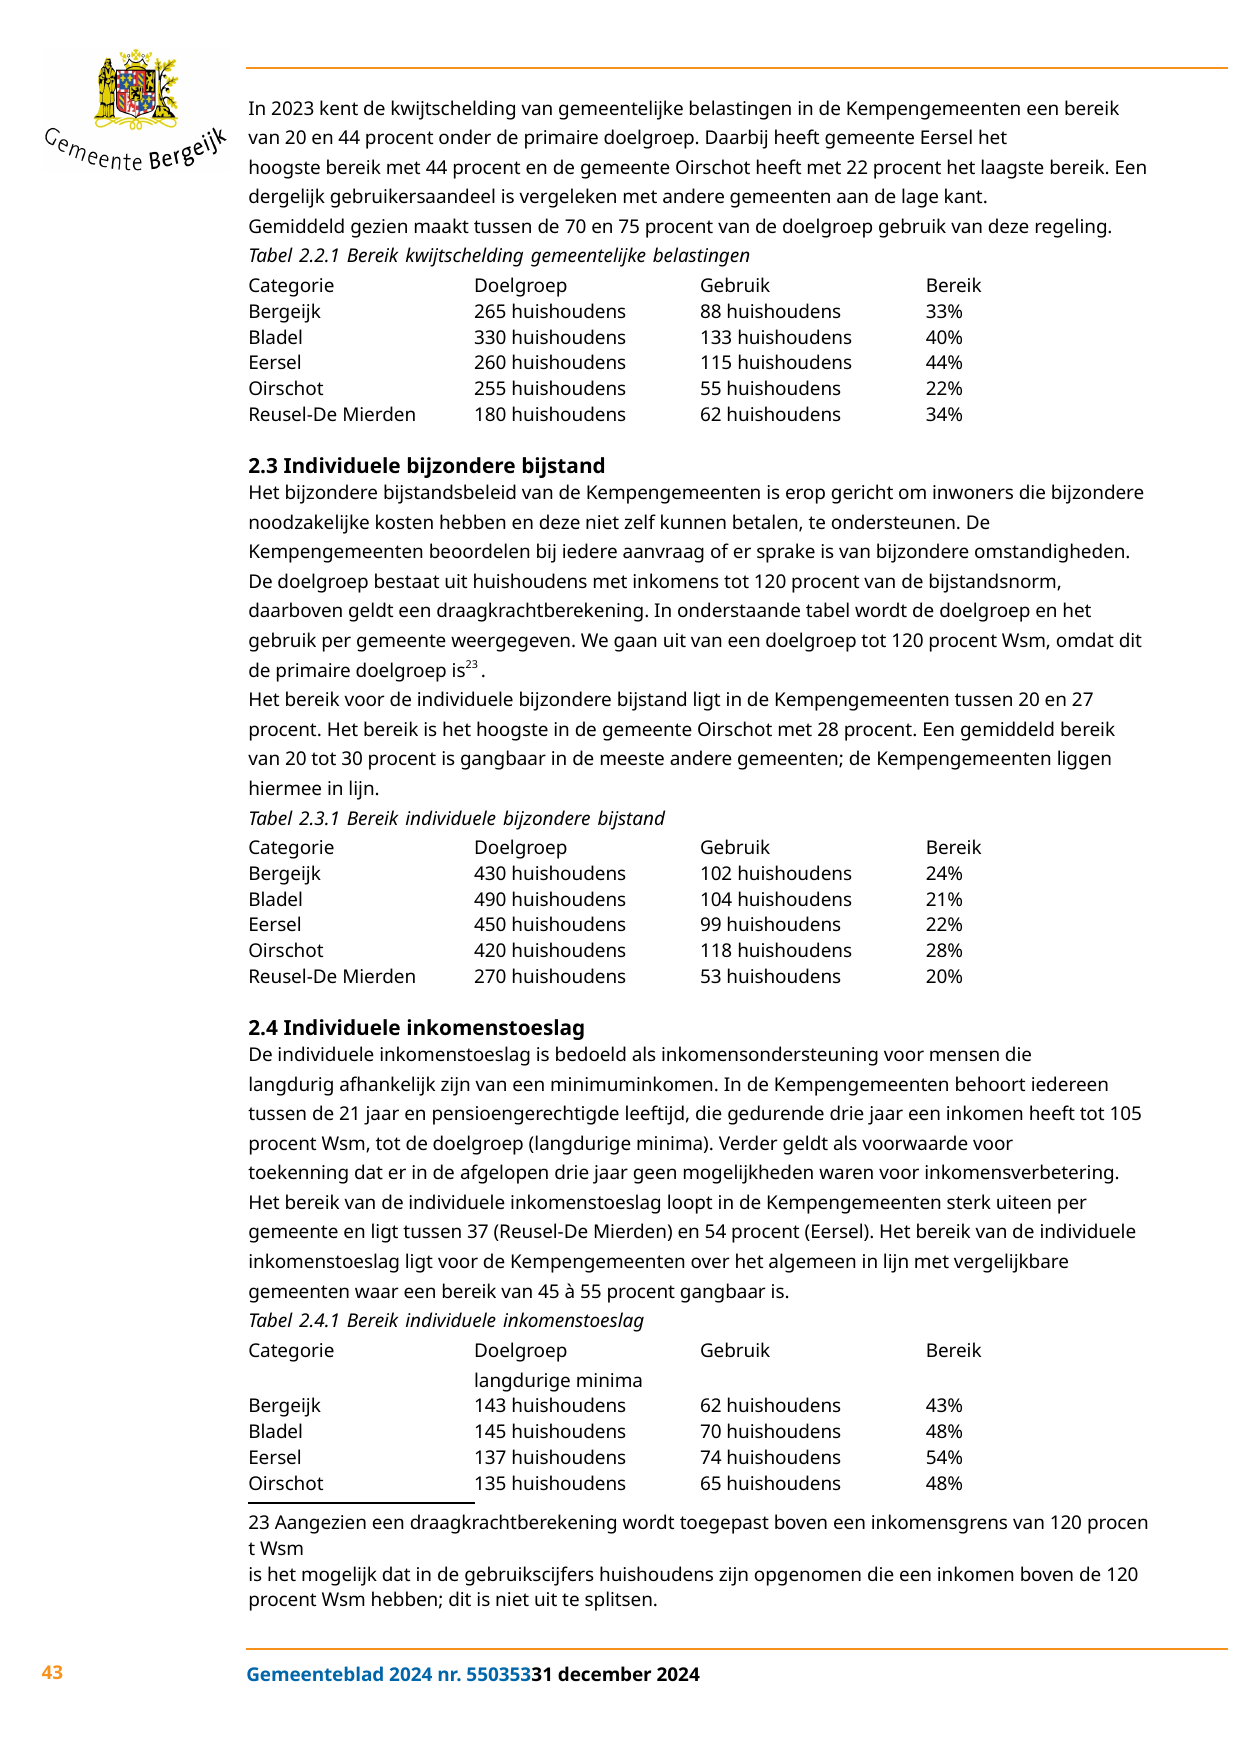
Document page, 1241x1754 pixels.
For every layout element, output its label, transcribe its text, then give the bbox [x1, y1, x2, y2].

table_header Bereik [926, 273, 1152, 298]
table_cell Bergeijk [248, 298, 474, 324]
table_cell 255 huishoudens [474, 375, 700, 401]
table_cell 54% [926, 1444, 1152, 1470]
table_header Gebruik [700, 834, 926, 860]
table_cell Oirschot [248, 937, 474, 963]
table_cell 28% [926, 937, 1152, 963]
table_cell 118 huishoudens [700, 937, 926, 963]
table_cell Bergeijk [248, 860, 474, 886]
table_cell 133 huishoudens [700, 324, 926, 349]
picture [41, 47, 231, 172]
table_cell 43% [926, 1393, 1152, 1418]
table_cell 22% [926, 375, 1152, 401]
table_cell 270 huishoudens [474, 963, 700, 989]
text Het bereik voor de individuele bijzondere bijstand ligt in de Kempengemeenten tussen 20 en 27 procent. Het bereik is het hoogste in de gemeente Oirschot met 28 procent. Een gemiddeld bereik van 20 tot 30 procent is gangbaar in de meeste andere gemeenten; de Kempengemeenten liggen hiermee in lijn. [248, 686, 1152, 801]
text Tabel 2.3.1 Bereik individuele bijzondere bijstand [248, 805, 1152, 830]
table_cell 20% [926, 963, 1152, 989]
text De doelgroep bestaat uit huishoudens met inkomens tot 120 procent van de bijstandsnorm, daarboven geldt een draagkrachtberekening. In onderstaande tabel wordt de doelgroep en het gebruik per gemeente weergegeven. We gaan uit van een doelgroep tot 120 procent Wsm, omdat dit de primaire doelgroep is. [248, 568, 1152, 682]
table_header Doelgroep langdurige minima [474, 1337, 700, 1392]
table_cell 180 huishoudens [474, 401, 700, 427]
text De individuele inkomenstoeslag is bedoeld als inkomensondersteuning voor mensen die langdurig afhankelijk zijn van een minimuminkomen. In de Kempengemeenten behoort iedereen tussen de 21 jaar en pensioengerechtigde leeftijd, die gedurende drie jaar een inkomen heeft tot 105 procent Wsm, tot de doelgroep (langdurige minima). Verder geldt als voorwaarde voor toekenning dat er in de afgelopen drie jaar geen mogelijkheden waren voor inkomensverbetering. [248, 1041, 1152, 1185]
table_cell 137 huishoudens [474, 1444, 700, 1470]
table_header Bereik [926, 1337, 1152, 1392]
table_cell 265 huishoudens [474, 298, 700, 324]
table_header Gebruik [700, 1337, 926, 1392]
table_cell 21% [926, 886, 1152, 912]
table_cell 74 huishoudens [700, 1444, 926, 1470]
table_cell 53 huishoudens [700, 963, 926, 989]
table_cell Oirschot [248, 375, 474, 401]
table_header Categorie [248, 1337, 474, 1392]
table_cell Bladel [248, 324, 474, 349]
table_cell 22% [926, 912, 1152, 937]
text Tabel 2.4.1 Bereik individuele inkomenstoeslag [248, 1307, 1152, 1333]
table_cell 104 huishoudens [700, 886, 926, 912]
text Het bijzondere bijstandsbeleid van de Kempengemeenten is erop gericht om inwoners die bijzondere noodzakelijke kosten hebben en deze niet zelf kunnen betalen, te ondersteunen. De Kempengemeenten beoordelen bij iedere aanvraag of er sprake is van bijzondere omstandigheden. [248, 479, 1152, 564]
table_cell 420 huishoudens [474, 937, 700, 963]
table_cell 102 huishoudens [700, 860, 926, 886]
table_cell Bladel [248, 1418, 474, 1444]
table_cell 44% [926, 350, 1152, 375]
table_cell Reusel-De Mierden [248, 401, 474, 427]
table_cell 70 huishoudens [700, 1418, 926, 1444]
text 2.3 Individuele bijzondere bijstand [248, 451, 1152, 479]
text Aangezien een draagkrachtberekening wordt toegepast boven een inkomensgrens van 120 procent Wsm is het mogelijk dat in de gebruikscijfers huishoudens zijn opgenomen die een inkomen boven de 120 procent Wsm hebben; dit is niet uit te splitsen. [248, 1509, 1152, 1612]
table_cell 48% [926, 1418, 1152, 1444]
table_cell 430 huishoudens [474, 860, 700, 886]
text In 2023 kent de kwijtschelding van gemeentelijke belastingen in de Kempengemeenten een bereik van 20 en 44 procent onder de primaire doelgroep. Daarbij heeft gemeente Eersel het hoogste bereik met 44 procent en de gemeente Oirschot heeft met 22 procent het laagste bereik. Een dergelijk gebruikersaandeel is vergeleken met andere gemeenten aan de lage kant. Gemiddeld gezien maakt tussen de 70 en 75 procent van de doelgroep gebruik van deze regeling. [248, 95, 1152, 239]
table_cell 88 huishoudens [700, 298, 926, 324]
table_header Gebruik [700, 273, 926, 298]
table_cell 62 huishoudens [700, 1393, 926, 1418]
table_cell 330 huishoudens [474, 324, 700, 349]
table_cell 48% [926, 1470, 1152, 1495]
table_cell 450 huishoudens [474, 912, 700, 937]
table_cell 34% [926, 401, 1152, 427]
table_header Doelgroep [474, 834, 700, 860]
table_header Categorie [248, 834, 474, 860]
text 2.4 Individuele inkomenstoeslag [248, 1013, 1152, 1041]
table_cell Eersel [248, 350, 474, 375]
table_cell 145 huishoudens [474, 1418, 700, 1444]
table_cell 260 huishoudens [474, 350, 700, 375]
table_cell 62 huishoudens [700, 401, 926, 427]
table_cell 24% [926, 860, 1152, 886]
table_cell 33% [926, 298, 1152, 324]
text Tabel 2.2.1 Bereik kwijtschelding gemeentelijke belastingen [248, 243, 1152, 268]
table_cell Eersel [248, 912, 474, 937]
table_cell 40% [926, 324, 1152, 349]
table_cell 135 huishoudens [474, 1470, 700, 1495]
table_cell 115 huishoudens [700, 350, 926, 375]
table_cell 490 huishoudens [474, 886, 700, 912]
table_header Categorie [248, 273, 474, 298]
text Het bereik van de individuele inkomenstoeslag loopt in de Kempengemeenten sterk uiteen per gemeente en ligt tussen 37 (Reusel-De Mierden) en 54 procent (Eersel). Het bereik van de individuele inkomenstoeslag ligt voor de Kempengemeenten over het algemeen in lijn met vergelijkbare gemeenten waar een bereik van 45 à 55 procent gangbaar is. [248, 1189, 1152, 1304]
table_cell Bladel [248, 886, 474, 912]
table_header Bereik [926, 834, 1152, 860]
table_cell Reusel-De Mierden [248, 963, 474, 989]
table_cell 65 huishoudens [700, 1470, 926, 1495]
table_cell 143 huishoudens [474, 1393, 700, 1418]
table_cell 99 huishoudens [700, 912, 926, 937]
table_cell Bergeijk [248, 1393, 474, 1418]
table_header Doelgroep [474, 273, 700, 298]
table_cell Oirschot [248, 1470, 474, 1495]
table_cell 55 huishoudens [700, 375, 926, 401]
table_cell Eersel [248, 1444, 474, 1470]
